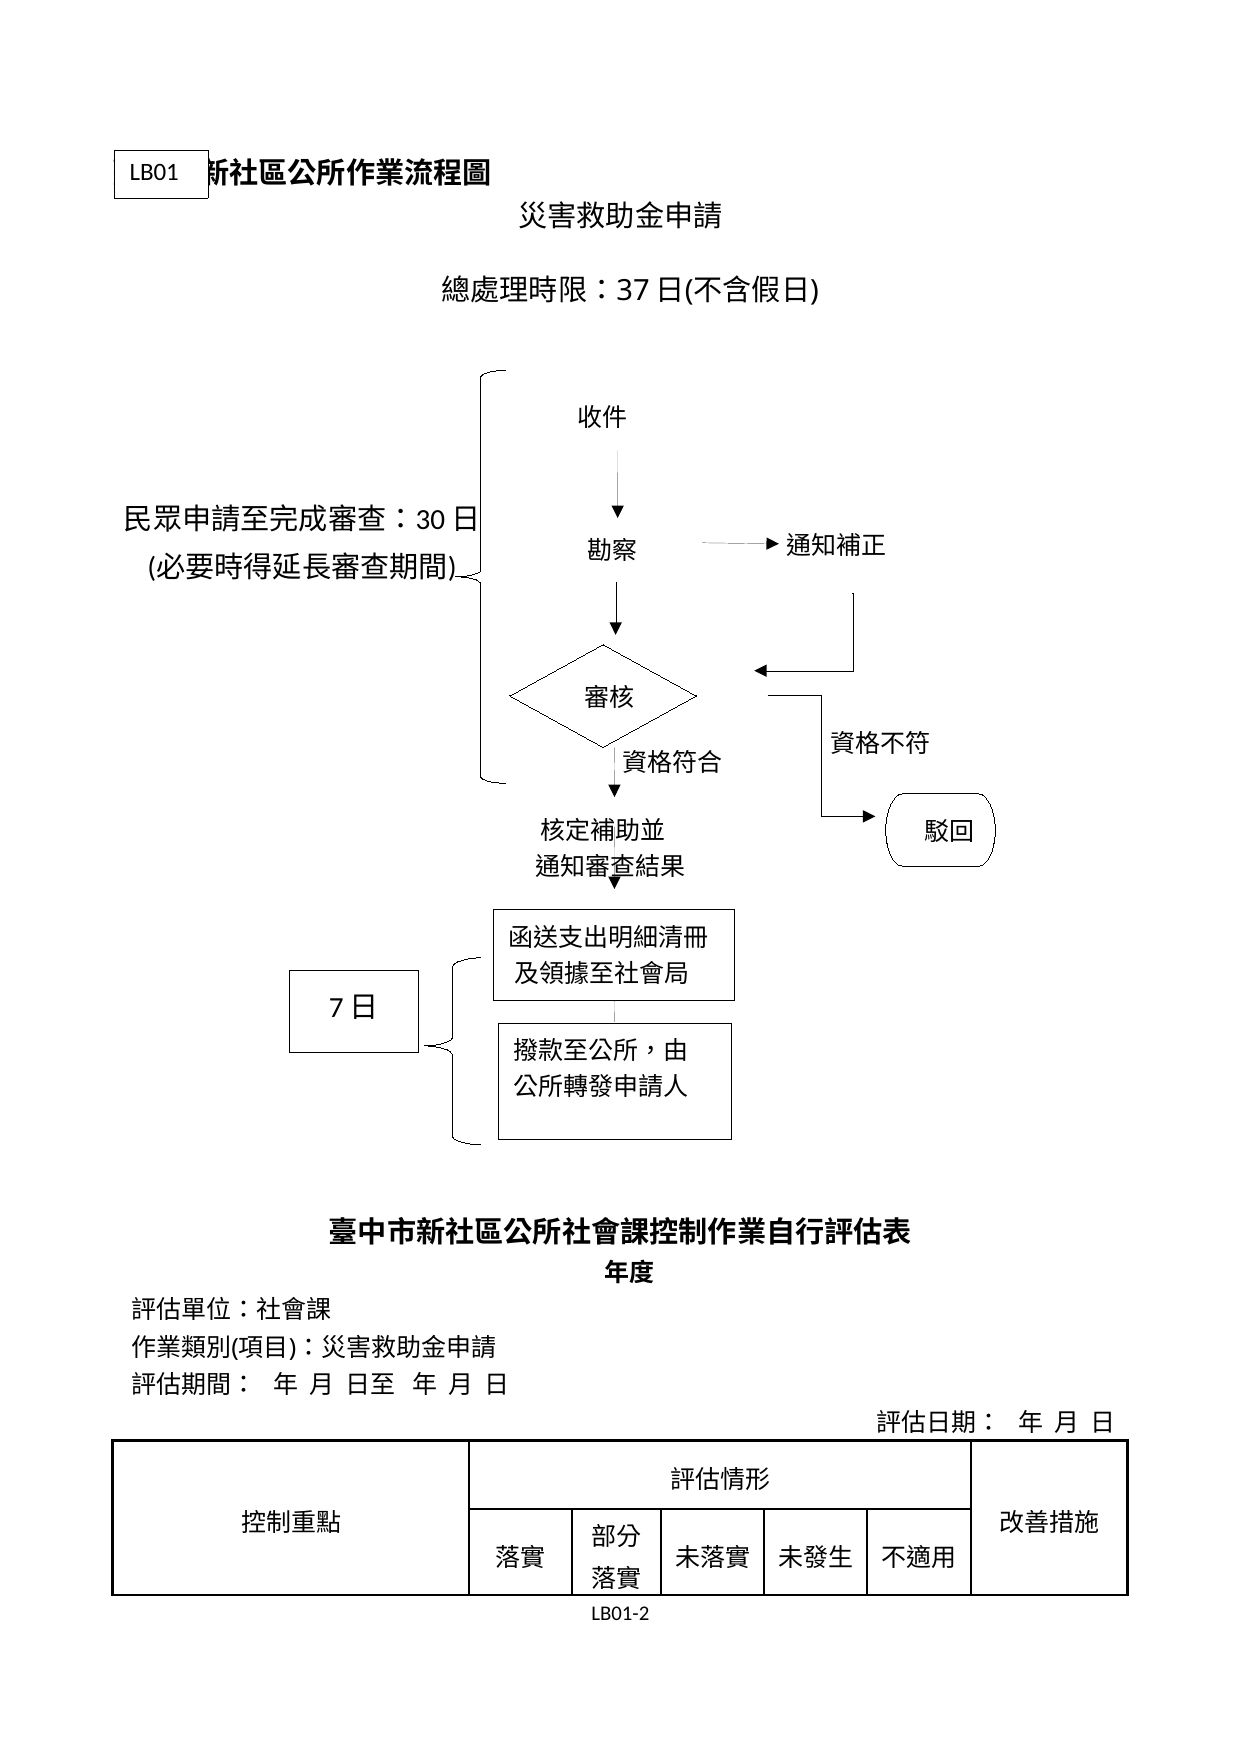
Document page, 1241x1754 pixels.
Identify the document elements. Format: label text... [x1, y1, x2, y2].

table_cell 部分落實 [573, 1510, 660, 1594]
table_cell 不適用 [868, 1510, 970, 1594]
text 評估期間： 年 月 日至 年 月 日 [131, 1364, 1128, 1401]
text 公所轉發申請人 [513, 1066, 716, 1103]
table_header 控制重點 [114, 1442, 468, 1594]
text 函送支出明細清冊 [508, 917, 719, 953]
text (必要時得延長審查期間) [112, 538, 1128, 588]
table_header 改善措施 [972, 1442, 1126, 1594]
text 評估單位：社會課 [131, 1289, 1128, 1326]
text [481, 496, 1128, 538]
text 評估日期： 年 月 日 [131, 1401, 1115, 1439]
table_header 評估情形 [470, 1442, 970, 1508]
text 臺中市新社區公所作業流程圖 [209, 150, 1128, 192]
table_cell 未發生 [765, 1510, 866, 1594]
table_cell 未落實 [662, 1510, 763, 1594]
text 災害救助金申請 [112, 192, 1128, 234]
text 總處理時限：37日(不含假日) [112, 260, 1128, 310]
text LB01 [129, 157, 193, 187]
text 作業類別(項目)：災害救助金申請 [131, 1326, 1128, 1364]
text 及領據至社會局 [508, 953, 719, 989]
table_cell 落實 [470, 1510, 571, 1594]
text 民眾申請至完成審查：30日 [112, 496, 480, 538]
text 撥款至公所，由 [513, 1030, 716, 1066]
text 7日 [304, 978, 403, 1028]
text 年度 [131, 1251, 1128, 1289]
text 臺中市新社區公所社會課控制作業自行評估表 [112, 1205, 1128, 1251]
